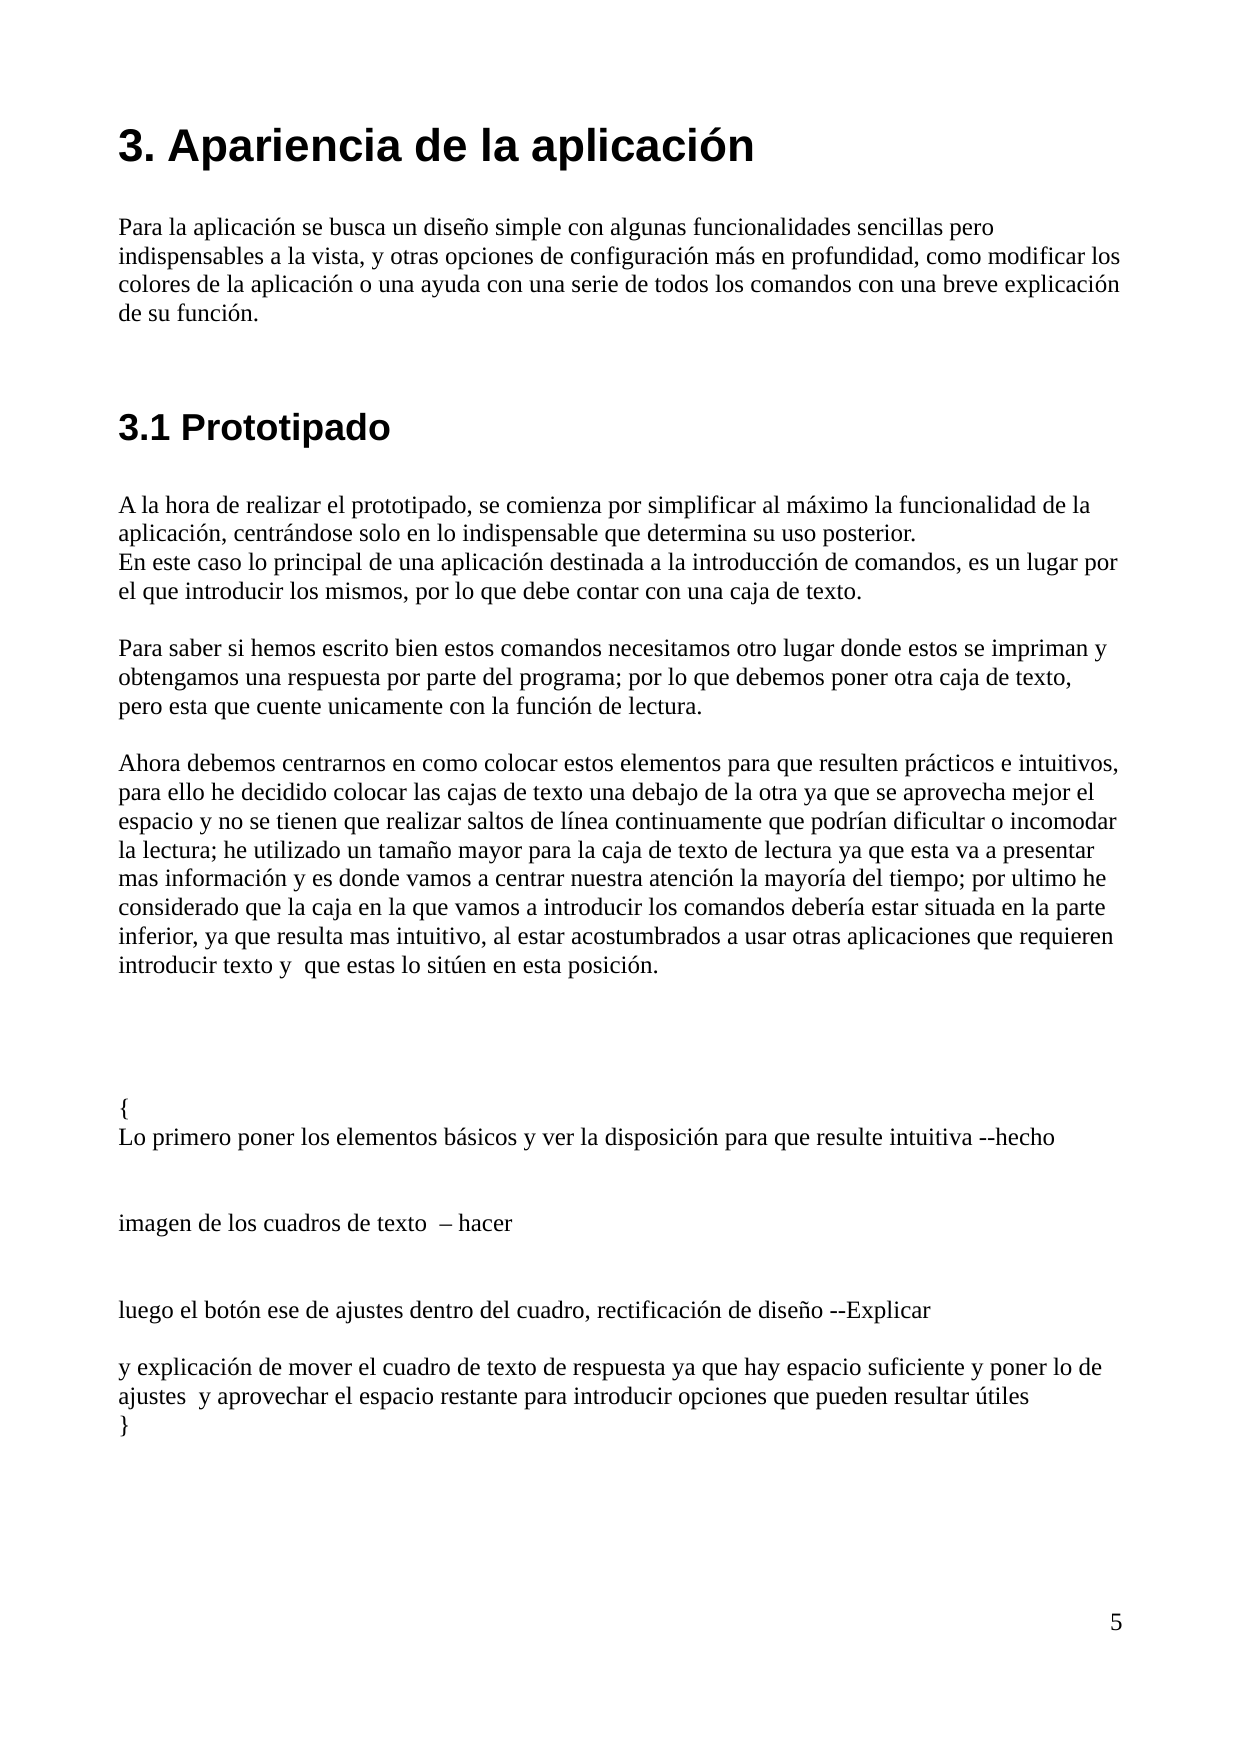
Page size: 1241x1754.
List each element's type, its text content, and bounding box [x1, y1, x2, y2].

subtitle 3. Apariencia de la aplicación [118, 118, 1122, 171]
text Para la aplicación se busca un diseño simple con algunas funcionalidades sencillas pero indispensables a la vista, y otras opciones de configuración más en profundidad, como modificar los colores de la aplicación o una ayuda con una serie de todos los comandos con una breve explicación de su función. [118, 212, 1122, 327]
text imagen de los cuadros de texto – hacer [118, 1208, 1122, 1237]
subtitle 3.1 Prototipado [118, 405, 1122, 448]
text } [118, 1410, 1122, 1438]
text y explicación de mover el cuadro de texto de respuesta ya que hay espacio suficiente y poner lo de ajustes y aprovechar el espacio restante para introducir opciones que pueden resultar útiles [118, 1352, 1122, 1410]
text En este caso lo principal de una aplicación destinada a la introducción de comandos, es un lugar por el que introducir los mismos, por lo que debe contar con una caja de texto. [118, 547, 1122, 605]
text { [118, 1093, 1122, 1122]
text Para saber si hemos escrito bien estos comandos necesitamos otro lugar donde estos se impriman y obtengamos una respuesta por parte del programa; por lo que debemos poner otra caja de texto, pero esta que cuente unicamente con la función de lectura. [118, 633, 1122, 720]
text para ello he decidido colocar las cajas de texto una debajo de la otra ya que se aprovecha mejor el espacio y no se tienen que realizar saltos de línea continuamente que podrían dificultar o incomodar la lectura; he utilizado un tamaño mayor para la caja de texto de lectura ya que esta va a presentar mas información y es donde vamos a centrar nuestra atención la mayoría del tiempo; por ultimo he considerado que la caja en la que vamos a introducir los comandos debería estar situada en la parte inferior, ya que resulta mas intuitivo, al estar acostumbrados a usar otras aplicaciones que requieren introducir texto y que estas lo sitúen en esta posición. [118, 777, 1122, 978]
text Lo primero poner los elementos básicos y ver la disposición para que resulte intuitiva --hecho [118, 1122, 1122, 1151]
text luego el botón ese de ajustes dentro del cuadro, rectificación de diseño --Explicar [118, 1295, 1122, 1323]
text A la hora de realizar el prototipado, se comienza por simplificar al máximo la funcionalidad de la aplicación, centrándose solo en lo indispensable que determina su uso posterior. [118, 490, 1122, 547]
text Ahora debemos centrarnos en como colocar estos elementos para que resulten prácticos e intuitivos, [118, 748, 1122, 777]
